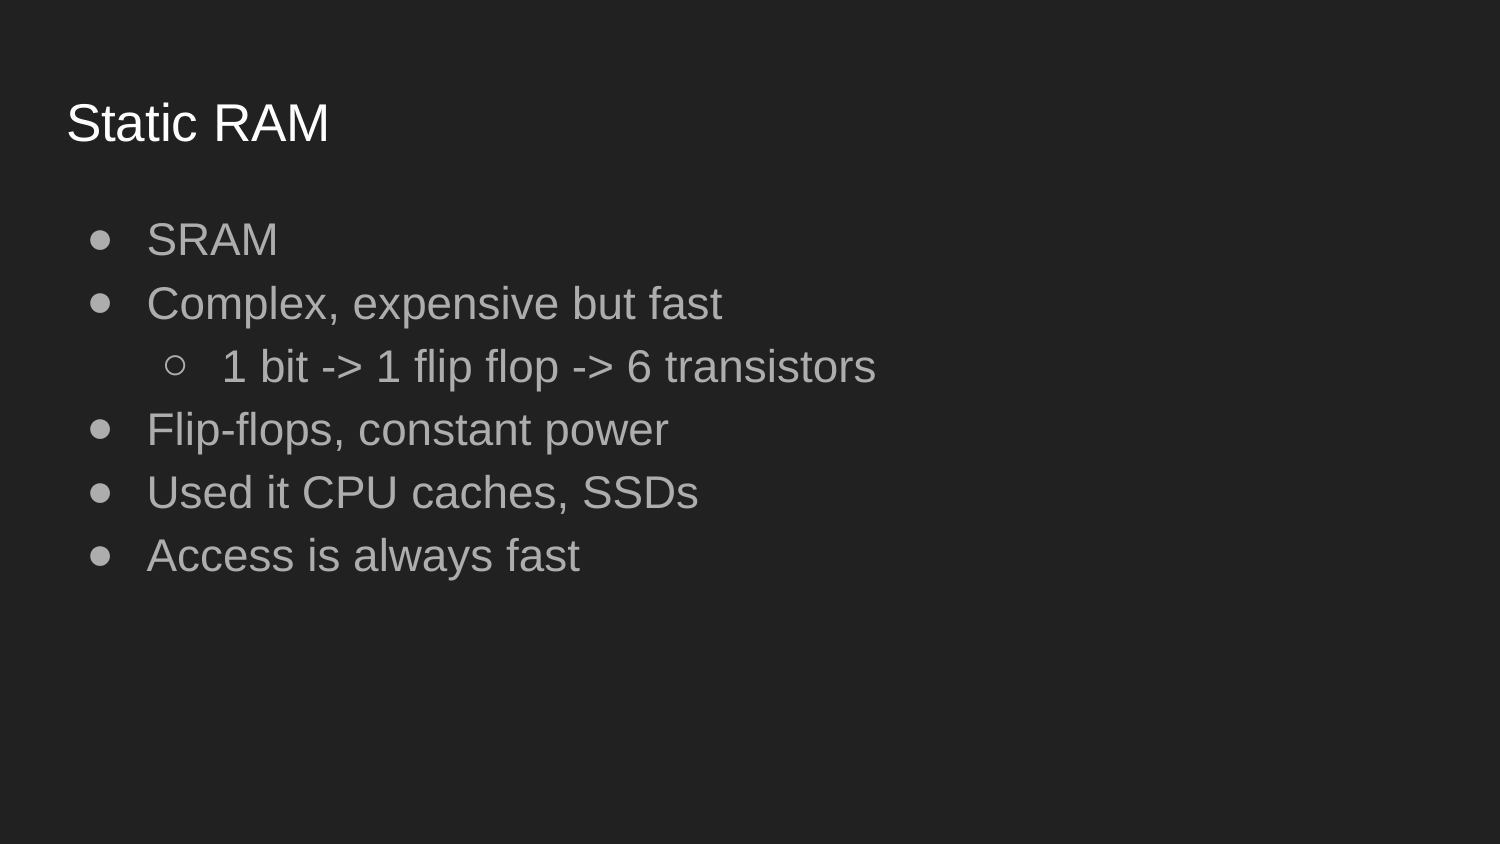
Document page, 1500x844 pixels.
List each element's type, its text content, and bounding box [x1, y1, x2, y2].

title Static RAM [51, 72, 1449, 167]
list SRAM Complex, expensive but fast 1 bit -> 1 flip flop -> 6 transistors Flip-flops, constant power Used it CPU caches, SSDs Access is always fast [56, 186, 992, 789]
